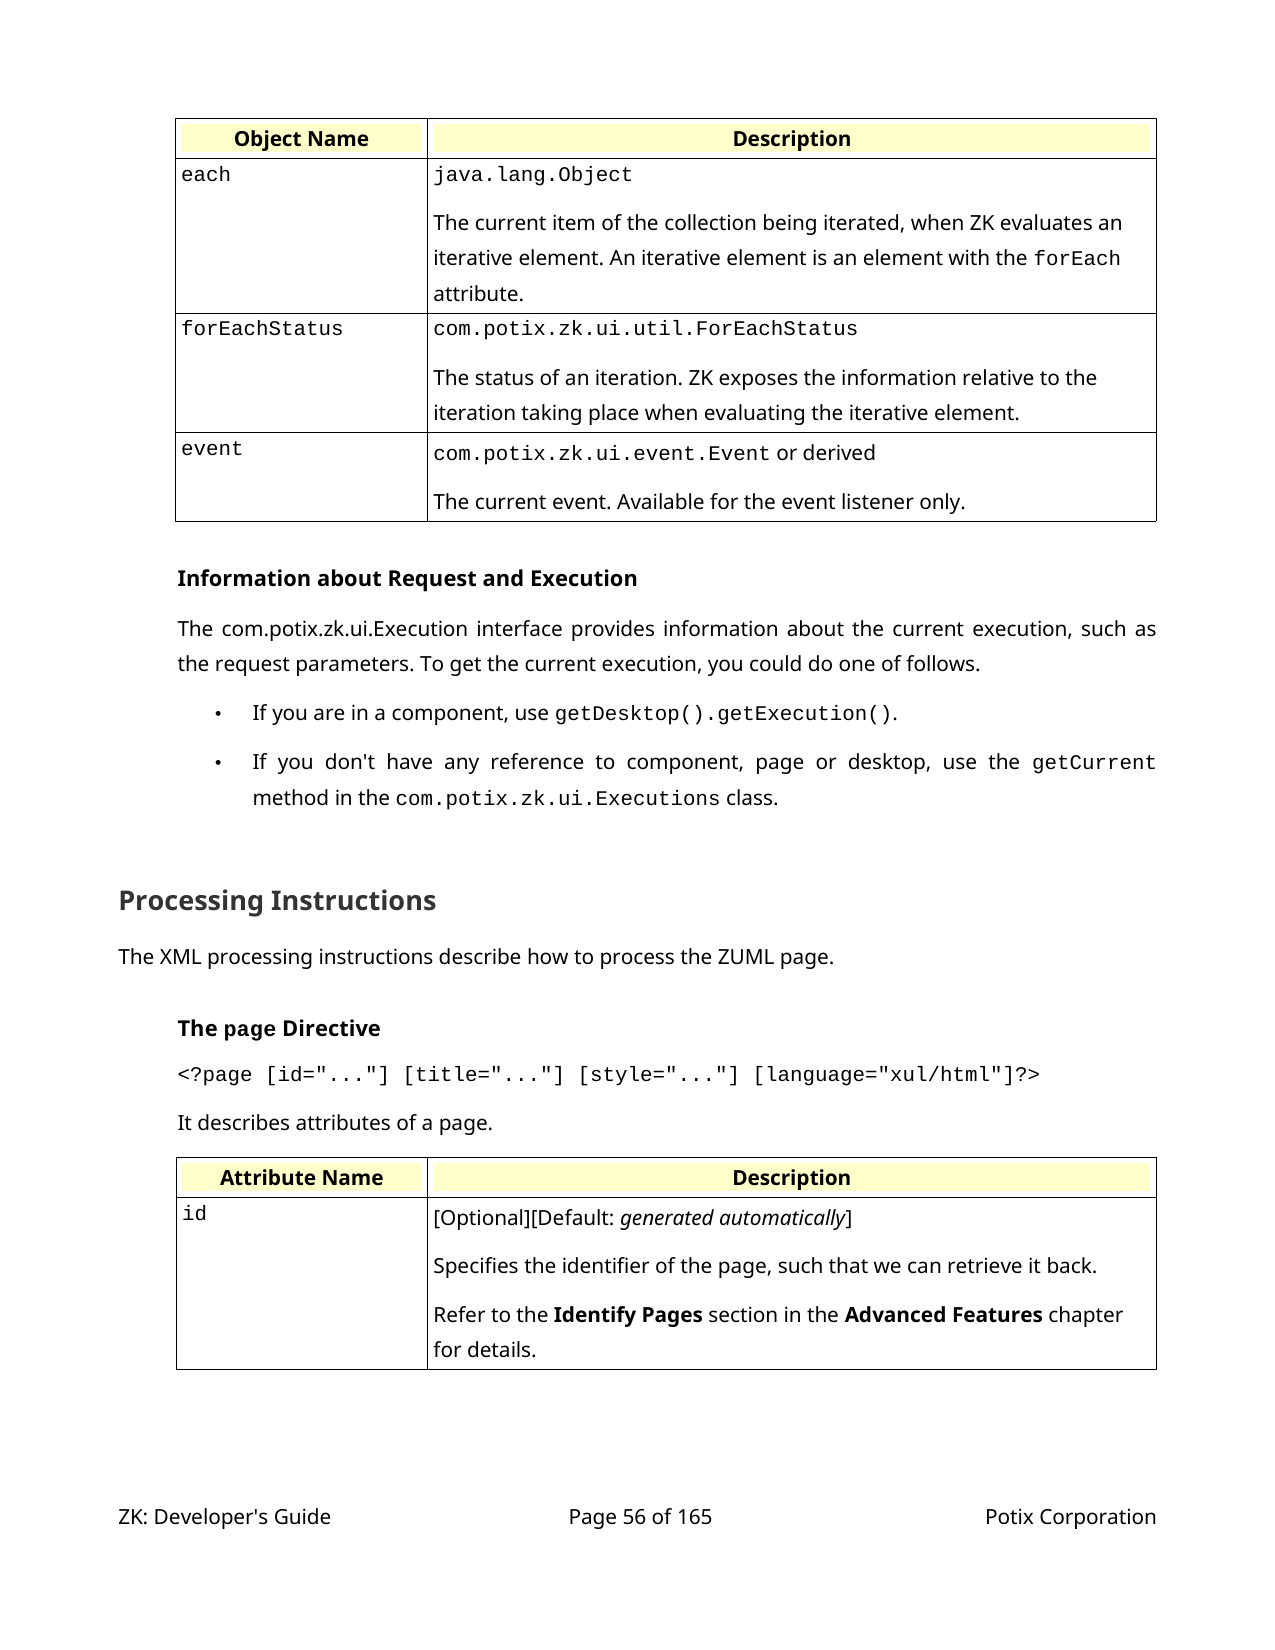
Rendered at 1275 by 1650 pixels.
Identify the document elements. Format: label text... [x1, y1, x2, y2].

table_cell com.potix.zk.ui.util.ForEachStatus The status of an iteration. ZK exposes the information relative to the iteration taking place when evaluating the iterative element. [428, 314, 1156, 432]
table_cell forEachStatus [176, 314, 427, 432]
table_cell each [176, 159, 427, 313]
text It describes attributes of a page. [177, 1108, 1157, 1136]
text The com.potix.zk.ui.Execution interface provides information about the current execution, such as the request parameters. To get the current execution, you could do one of follows. [177, 614, 1157, 677]
text The XML processing instructions describe how to process the ZUML page. [118, 942, 1157, 971]
table_cell com.potix.zk.ui.event.Event or derived The current event. Available for the event listener only. [428, 433, 1156, 521]
table_cell event [176, 433, 427, 521]
table_cell java.lang.Object The current item of the collection being iterated, when ZK evaluates an iterative element. An iterative element is an element with the forEach attribute. [428, 159, 1156, 313]
text <?page [id="..."] [title="..."] [style="..."] [language="xul/html"]?> [177, 1064, 1157, 1087]
table_cell id [177, 1198, 427, 1369]
table_cell [Optional][Default: generated automatically] Specifies the identifier of the page, such that we can retrieve it back. Refer to the Identify Pages section in the Advanced Features chapter for details. [428, 1198, 1156, 1369]
table_header Object Name [176, 119, 427, 158]
table_header Description [428, 1158, 1156, 1197]
subtitle The page Directive [177, 1013, 1157, 1043]
table_header Attribute Name [177, 1158, 427, 1197]
table_header Description [428, 119, 1156, 158]
list If you don't have any reference to component, page or desktop, use the getCurrent method in the com.potix.zk.ui.Executions class. [215, 747, 1157, 811]
subtitle Processing Instructions [118, 882, 1157, 919]
list If you are in a component, use getDesktop().getExecution(). [215, 698, 1157, 727]
subtitle Information about Request and Execution [177, 563, 1157, 593]
